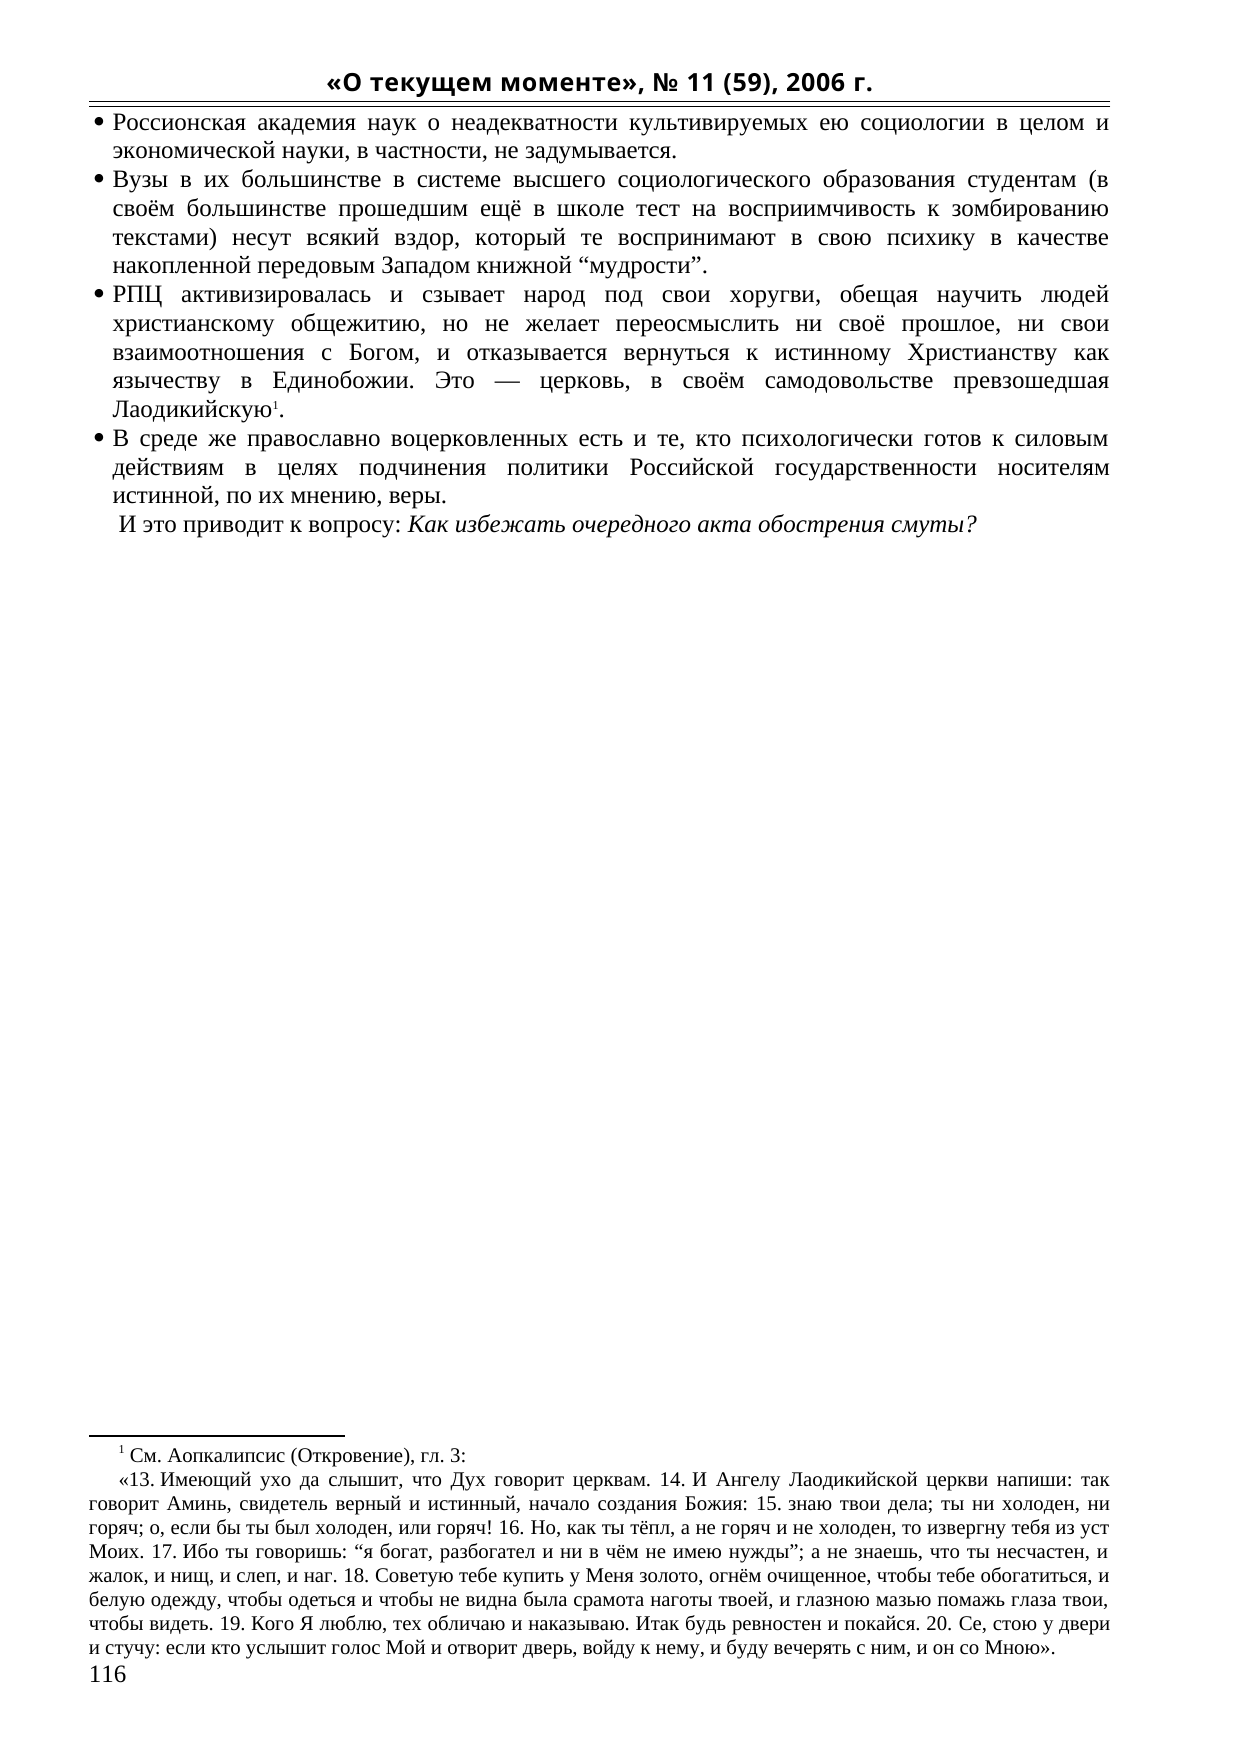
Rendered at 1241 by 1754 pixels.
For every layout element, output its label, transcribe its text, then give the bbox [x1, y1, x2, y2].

list «13. Имеющий ухо да слышит, что Дух говорит церквам. 14. И Ангелу Лаодикийской церкви напиши: так говорит Аминь, свидетель верный и истинный, начало создания Божия: 15. знаю твои дела; ты ни холоден, ни горяч; о, если бы ты был холоден, или горяч! 16. Но, как ты тёпл, а не горяч и не холоден, то извергну тебя из уст Моих. 17. Ибо ты говоришь: “я богат, разбогател и ни в чём не имею нужды”; а не знаешь, что ты несчастен, и жалок, и нищ, и слеп, и наг. 18. Советую тебе купить у Меня золото, огнём очищенное, чтобы тебе обогатиться, и белую одежду, чтобы одеться и чтобы не видна была срамота наготы твоей, и глазною мазью помажь глаза твои, чтобы видеть. 19. Кого Я люблю, тех обличаю и наказываю. Итак будь ревностен и покайся. 20. Се, стою у двери и стучу: если кто услышит голос Мой и отворит дверь, войду к нему, и буду вечерять с ним, и он со Мною». [89, 1467, 1110, 1659]
list РПЦ активизировалась и сзывает народ под свои хоругви, обещая научить людей христианскому общежитию, но не желает переосмыслить ни своё прошлое, ни свои взаимоотношения с Богом, и отказывается вернуться к истинному Христианству как язычеству в Единобожии. Это — церковь, в своём самодовольстве превзошедшая Лаодикийскую. [94, 279, 1110, 423]
list См. Аопкалипсис (Откровение), гл. 3: [89, 1442, 1110, 1467]
list Россионская академия наук о неадекватности культивируемых ею социологии в целом и экономической науки, в частности, не задумывается. [94, 107, 1110, 164]
text И это приводит к вопросу: Как избежать очередного акта обострения смуты? [89, 509, 1110, 538]
list Вузы в их большинстве в системе высшего социологического образования студентам (в своём большинстве прошедшим ещё в школе тест на восприимчивость к зомбированию текстами) несут всякий вздор, который те воспринимают в свою психику в качестве накопленной передовым Западом книжной “мудрости”. [94, 164, 1110, 279]
list В среде же православно воцерковленных есть и те, кто психологически готов к силовым действиям в целях подчинения политики Российской государственности носителям истинной, по их мнению, веры. [94, 423, 1110, 509]
